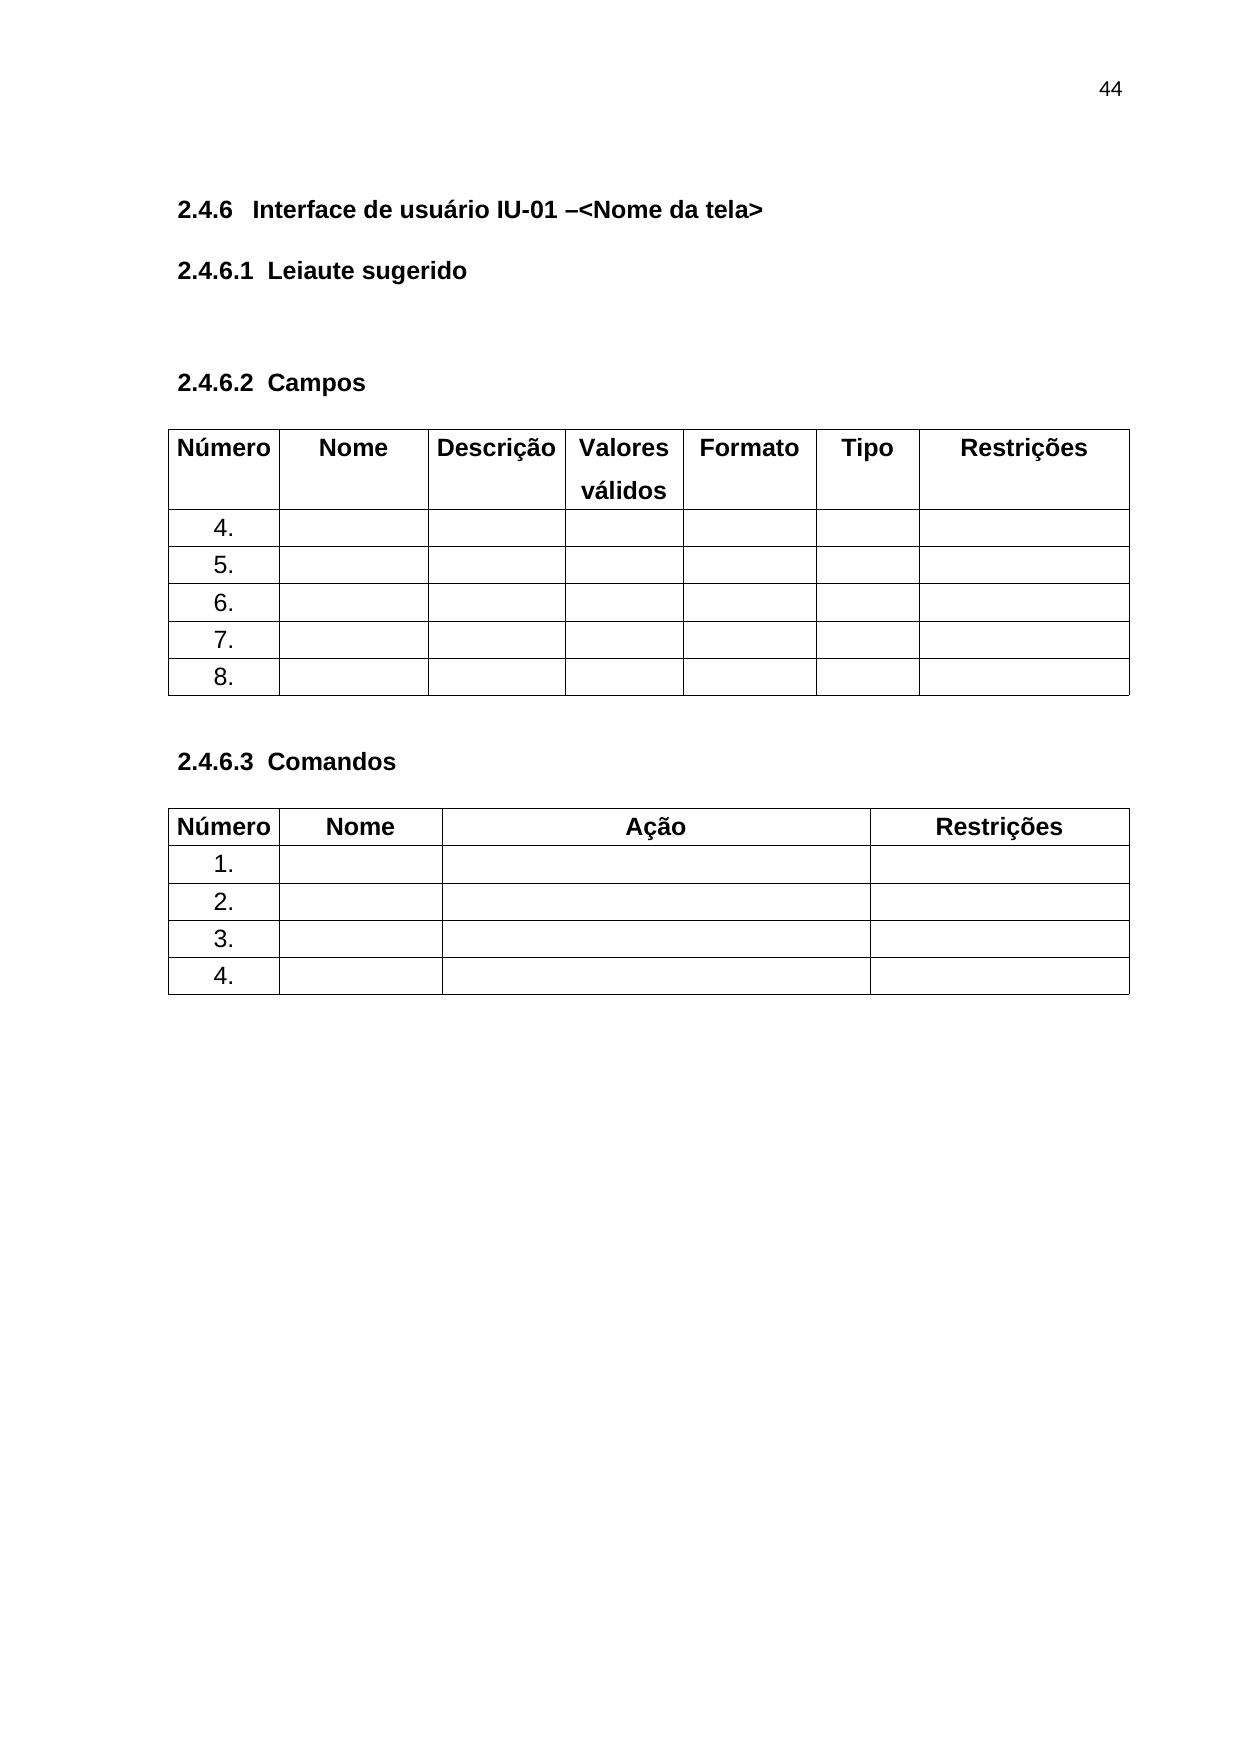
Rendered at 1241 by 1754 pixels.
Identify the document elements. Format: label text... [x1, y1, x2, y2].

subtitle Comandos [177, 747, 1122, 776]
subtitle Campos [177, 368, 1122, 397]
table_header Descrição [429, 430, 565, 509]
table_cell [920, 584, 1129, 621]
table_cell [280, 547, 428, 583]
table_cell [684, 584, 816, 621]
table_header Tipo [817, 430, 919, 509]
table_cell [280, 958, 442, 994]
table_cell [169, 846, 279, 882]
table_cell [169, 958, 279, 994]
table_cell [169, 884, 279, 919]
table_cell [871, 921, 1129, 957]
table_cell [684, 510, 816, 546]
table_cell [280, 884, 442, 919]
table_header Número [169, 809, 279, 845]
table_cell [429, 547, 565, 583]
table_cell [920, 622, 1129, 658]
table_cell [443, 884, 870, 919]
table_header Restrições [871, 809, 1129, 845]
table_cell [280, 659, 428, 695]
table_cell [280, 584, 428, 621]
table_cell [429, 584, 565, 621]
table_cell [429, 510, 565, 546]
subtitle Leiaute sugerido [177, 256, 1122, 284]
table_cell [684, 547, 816, 583]
table_cell [920, 510, 1129, 546]
table_cell [817, 510, 919, 546]
table_cell [443, 921, 870, 957]
table_cell [871, 846, 1129, 882]
subtitle Interface de usuário IU-01 –<Nome da tela> [177, 195, 1122, 224]
table_cell [169, 547, 279, 583]
table_cell [429, 622, 565, 658]
table_cell [871, 958, 1129, 994]
table_header Nome [280, 430, 428, 509]
table_cell [920, 659, 1129, 695]
table_cell [280, 921, 442, 957]
table_header Número [169, 430, 279, 509]
table_cell [280, 622, 428, 658]
table_cell [920, 547, 1129, 583]
table_cell [871, 884, 1129, 919]
table_cell [817, 584, 919, 621]
table_cell [566, 622, 683, 658]
table_cell [566, 659, 683, 695]
table_header Formato [684, 430, 816, 509]
table_cell [169, 510, 279, 546]
table_header Ação [443, 809, 870, 845]
table_cell [817, 659, 919, 695]
table_header Nome [280, 809, 442, 845]
table_cell [817, 622, 919, 658]
table_cell [817, 547, 919, 583]
table_cell [443, 846, 870, 882]
table_cell [169, 622, 279, 658]
table_cell [684, 622, 816, 658]
table_cell [429, 659, 565, 695]
table_header Restrições [920, 430, 1129, 509]
table_cell [566, 547, 683, 583]
table_cell [169, 921, 279, 957]
table_cell [169, 584, 279, 621]
table_cell [280, 846, 442, 882]
table_cell [169, 659, 279, 695]
table_cell [280, 510, 428, 546]
table_cell [566, 584, 683, 621]
table_cell [684, 659, 816, 695]
table_cell [566, 510, 683, 546]
table_header Valores válidos [566, 430, 683, 509]
table_cell [443, 958, 870, 994]
